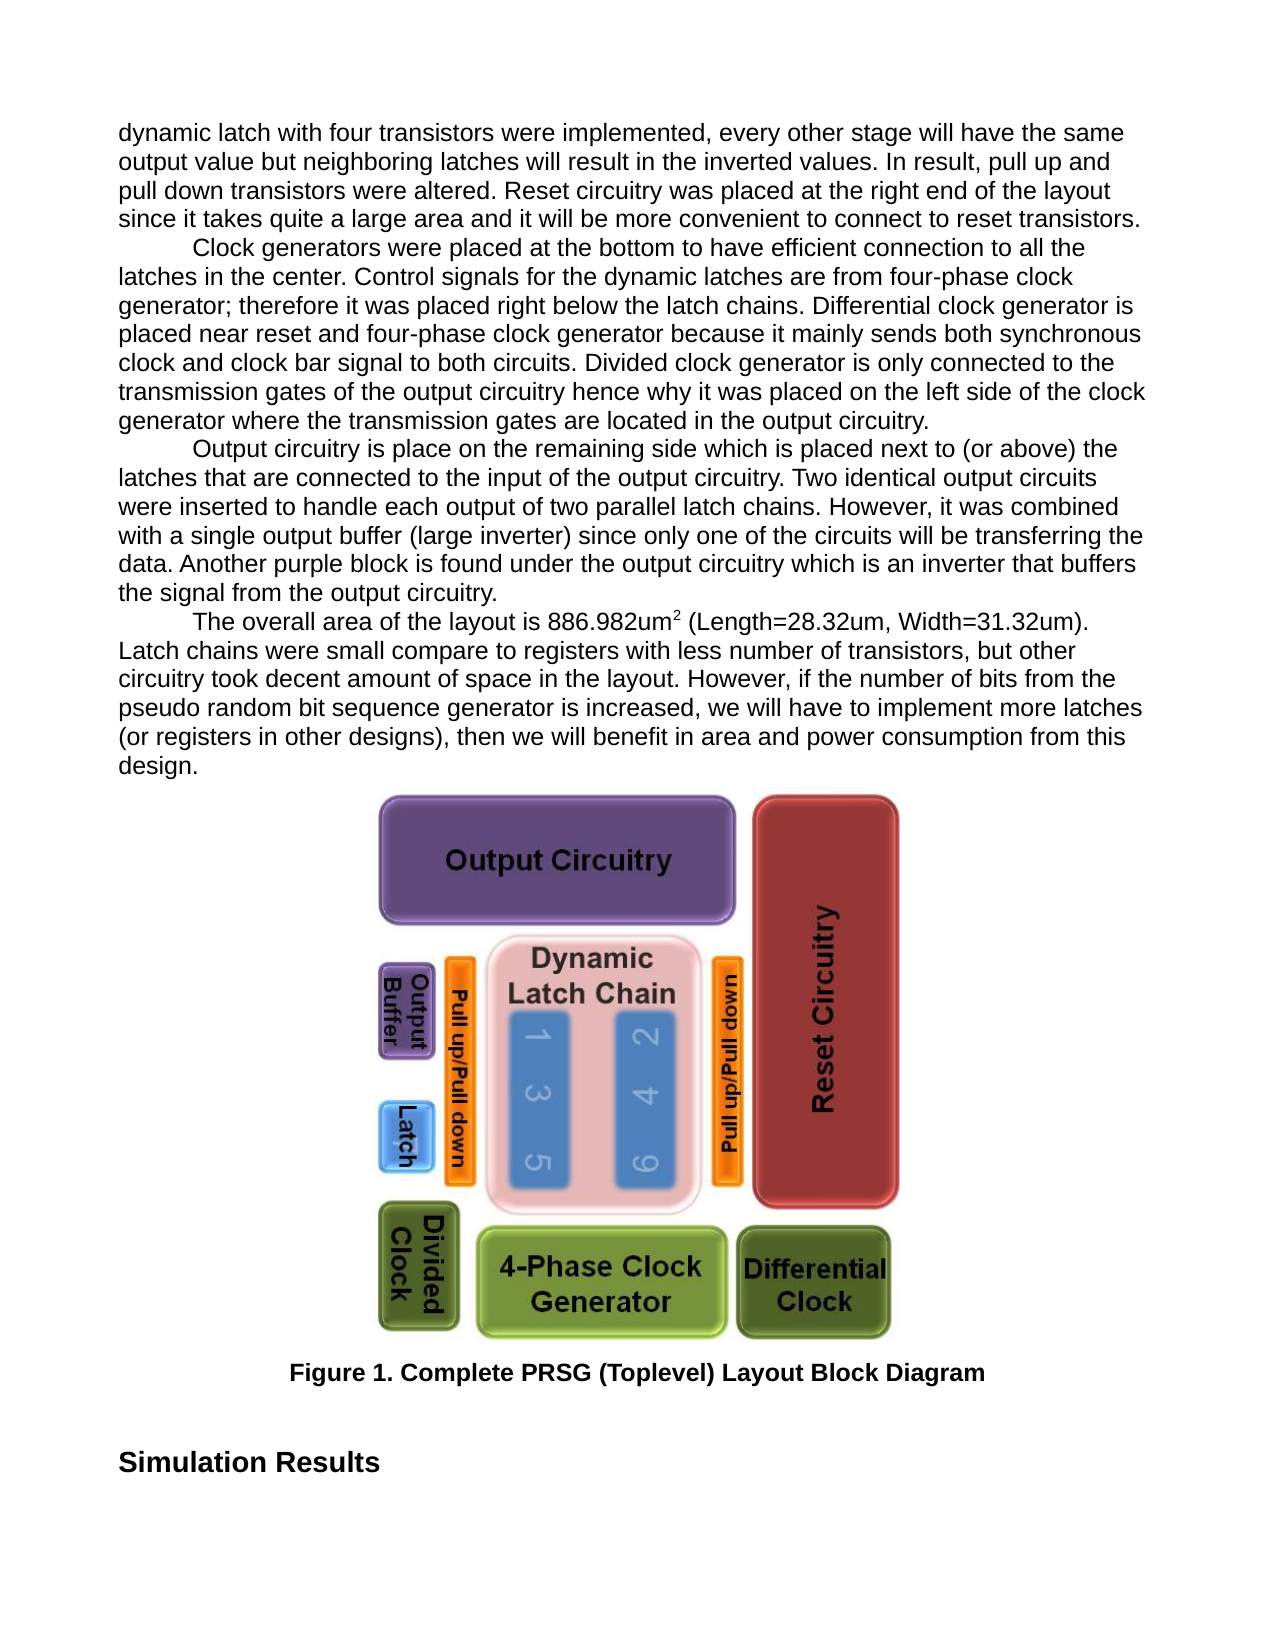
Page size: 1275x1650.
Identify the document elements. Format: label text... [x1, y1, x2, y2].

text Output circuitry is place on the remaining side which is placed next to (or above) the latches that are connected to the input of the output circuitry. Two identical output circuits were inserted to handle each output of two parallel latch chains. However, it was combined with a single output buffer (large inverter) since only one of the circuits will be transferring the data. Another purple block is found under the output circuitry which is an inverter that buffers the signal from the output circuitry. [118, 434, 1157, 607]
text dynamic latch with four transistors were implemented, every other stage will have the same output value but neighboring latches will result in the inverted values. In result, pull up and pull down transistors were altered. Reset circuitry was placed at the right end of the layout since it takes quite a large area and it will be more convenient to connect to reset transistors. [118, 118, 1157, 233]
text Clock generators were placed at the bottom to have efficient connection to all the latches in the center. Control signals for the dynamic latches are from four-phase clock generator; therefore it was placed right below the latch chains. Differential clock generator is placed near reset and four-phase clock generator because it mainly sends both synchronous clock and clock bar signal to both circuits. Divided clock generator is only connected to the transmission gates of the output circuitry hence why it was placed on the left side of the clock generator where the transmission gates are located in the output circuitry. [118, 233, 1157, 434]
text Figure 1. Complete PRSG (Toplevel) Layout Block Diagram [118, 1358, 1157, 1387]
text Simulation Results [118, 1445, 1157, 1478]
text The overall area of the layout is 886.982um2 (Length=28.32um, Width=31.32um). Latch chains were small compare to registers with less number of transistors, but other circuitry took decent amount of space in the layout. However, if the number of bits from the pseudo random bit sequence generator is increased, we will have to implement more latches (or registers in other designs), then we will benefit in area and power consumption from this design. [118, 607, 1157, 779]
picture [357, 779, 918, 1359]
